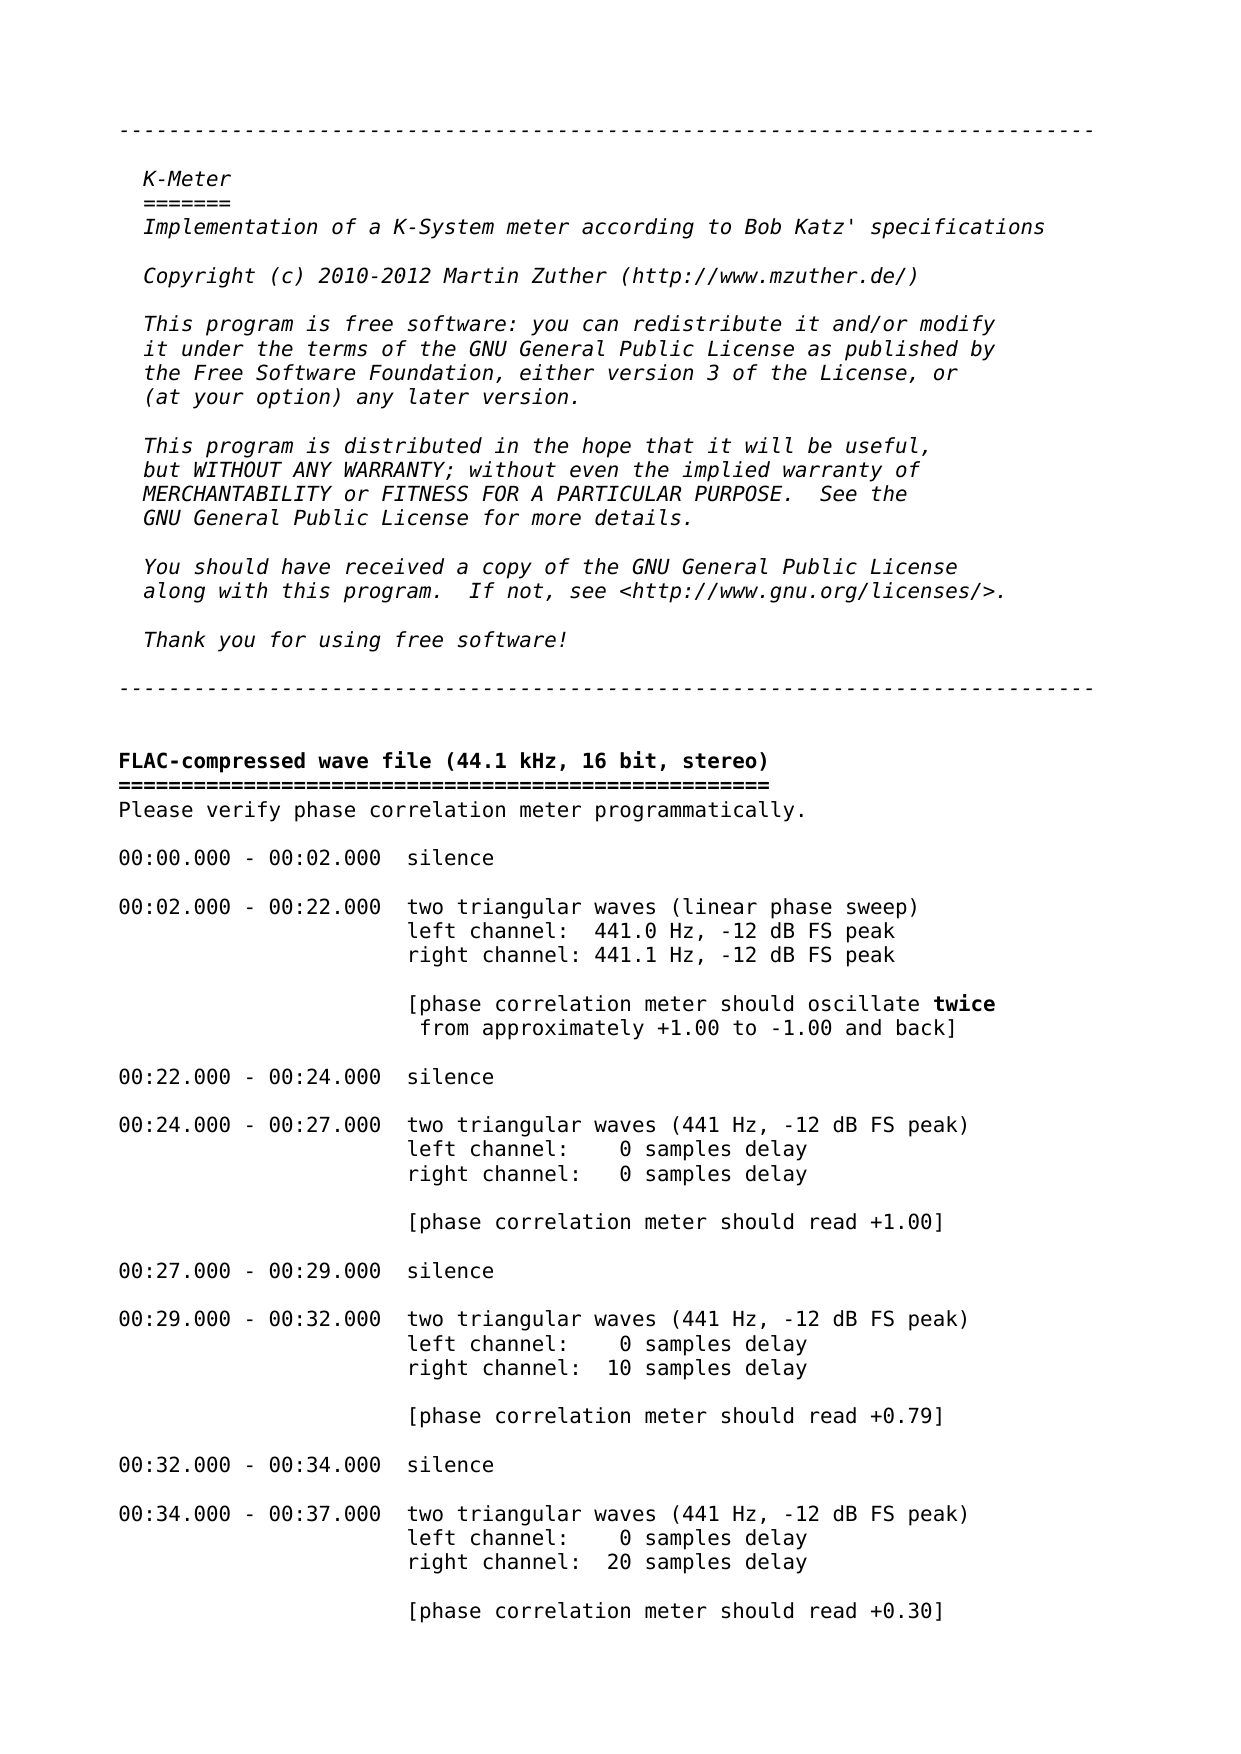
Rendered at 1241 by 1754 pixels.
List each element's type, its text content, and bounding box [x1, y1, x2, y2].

text it under the terms of the GNU General Public License as published by [118, 337, 1122, 361]
text Thank you for using free software! [118, 628, 1122, 652]
text K-Meter [118, 167, 1122, 191]
text 00:27.000 - 00:29.000 silence [118, 1259, 1122, 1283]
text right channel: 0 samples delay [118, 1162, 1122, 1186]
text ======= [118, 191, 1122, 215]
text 00:29.000 - 00:32.000 two triangular waves (441 Hz, -12 dB FS peak) [118, 1307, 1122, 1332]
text Please verify phase correlation meter programmatically. [118, 798, 1122, 822]
text the Free Software Foundation, either version 3 of the License, or [118, 361, 1122, 385]
text left channel: 0 samples delay [118, 1332, 1122, 1356]
text from approximately +1.00 to -1.00 and back] [118, 1016, 1122, 1040]
text FLAC-compressed wave file (44.1 kHz, 16 bit, stereo) [118, 749, 1122, 773]
text GNU General Public License for more details. [118, 506, 1122, 531]
text [phase correlation meter should read +1.00] [118, 1210, 1122, 1234]
text ------------------------------------------------------------------------------ [118, 118, 1122, 142]
text [phase correlation meter should read +0.79] [118, 1404, 1122, 1429]
text You should have received a copy of the GNU General Public License [118, 555, 1122, 579]
text but WITHOUT ANY WARRANTY; without even the implied warranty of [118, 458, 1122, 482]
text [phase correlation meter should oscillate twice [118, 992, 1122, 1016]
text 00:00.000 - 00:02.000 silence [118, 846, 1122, 871]
text [phase correlation meter should read +0.30] [118, 1599, 1122, 1623]
text Implementation of a K-System meter according to Bob Katz' specifications [118, 215, 1122, 239]
text This program is distributed in the hope that it will be useful, [118, 434, 1122, 458]
text 00:24.000 - 00:27.000 two triangular waves (441 Hz, -12 dB FS peak) [118, 1113, 1122, 1137]
text 00:02.000 - 00:22.000 two triangular waves (linear phase sweep) [118, 895, 1122, 919]
text ------------------------------------------------------------------------------ [118, 676, 1122, 701]
text (at your option) any later version. [118, 385, 1122, 409]
text left channel: 441.0 Hz, -12 dB FS peak [118, 919, 1122, 943]
text right channel: 441.1 Hz, -12 dB FS peak [118, 943, 1122, 968]
text ==================================================== [118, 773, 1122, 798]
text left channel: 0 samples delay [118, 1526, 1122, 1550]
text 00:34.000 - 00:37.000 two triangular waves (441 Hz, -12 dB FS peak) [118, 1502, 1122, 1526]
text 00:32.000 - 00:34.000 silence [118, 1453, 1122, 1477]
text along with this program. If not, see <http://www.gnu.org/licenses/>. [118, 579, 1122, 603]
text MERCHANTABILITY or FITNESS FOR A PARTICULAR PURPOSE. See the [118, 482, 1122, 506]
text This program is free software: you can redistribute it and/or modify [118, 312, 1122, 337]
text left channel: 0 samples delay [118, 1137, 1122, 1162]
text Copyright (c) 2010-2012 Martin Zuther (http://www.mzuther.de/) [118, 264, 1122, 288]
text right channel: 10 samples delay [118, 1356, 1122, 1380]
text 00:22.000 - 00:24.000 silence [118, 1065, 1122, 1089]
text right channel: 20 samples delay [118, 1550, 1122, 1574]
